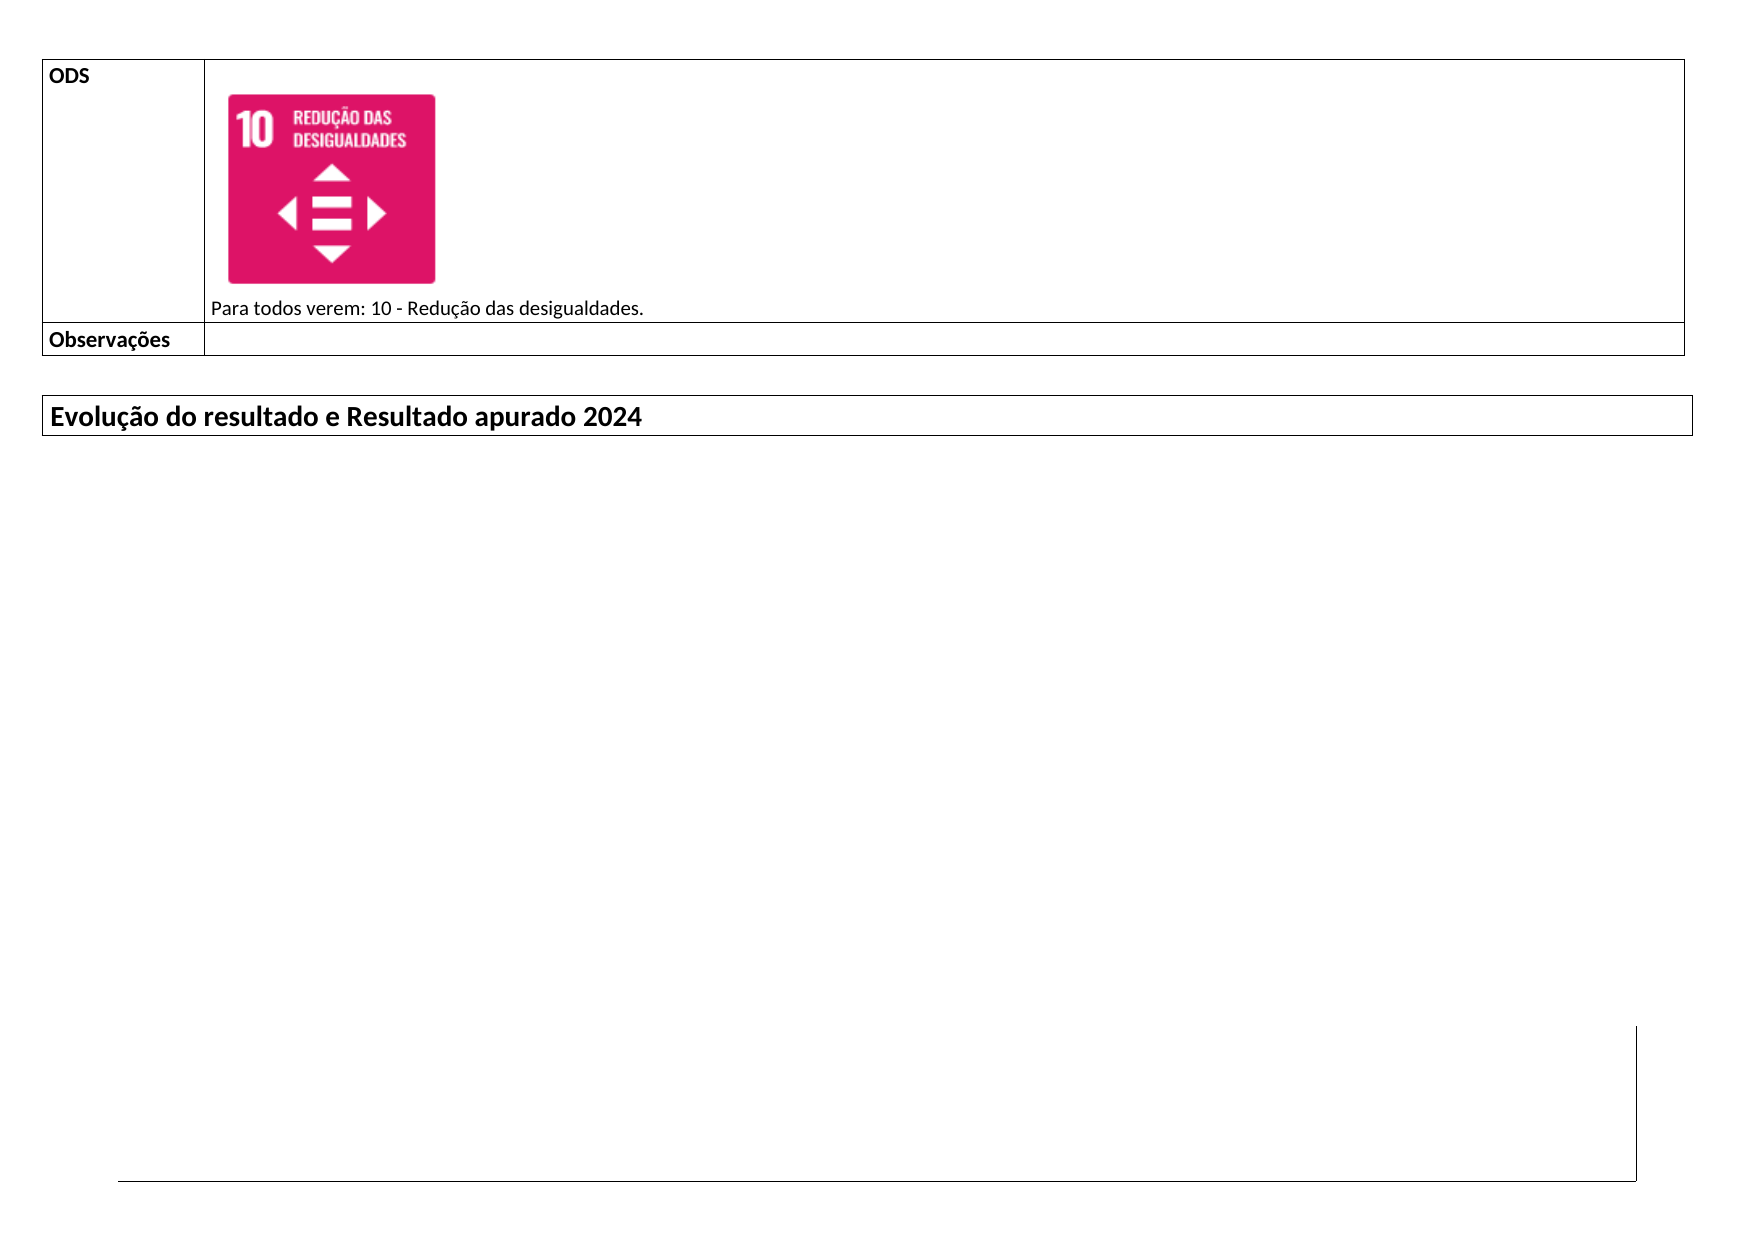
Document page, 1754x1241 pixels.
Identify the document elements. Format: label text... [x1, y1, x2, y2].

table_cell Observações [43, 323, 204, 354]
table_cell [205, 323, 1684, 354]
table_header Evolução do resultado e Resultado apurado 2024 [43, 396, 1692, 435]
table_cell Para todos verem: 10 - Redução das desigualdades. [205, 60, 1684, 322]
table_cell ODS [43, 60, 204, 322]
